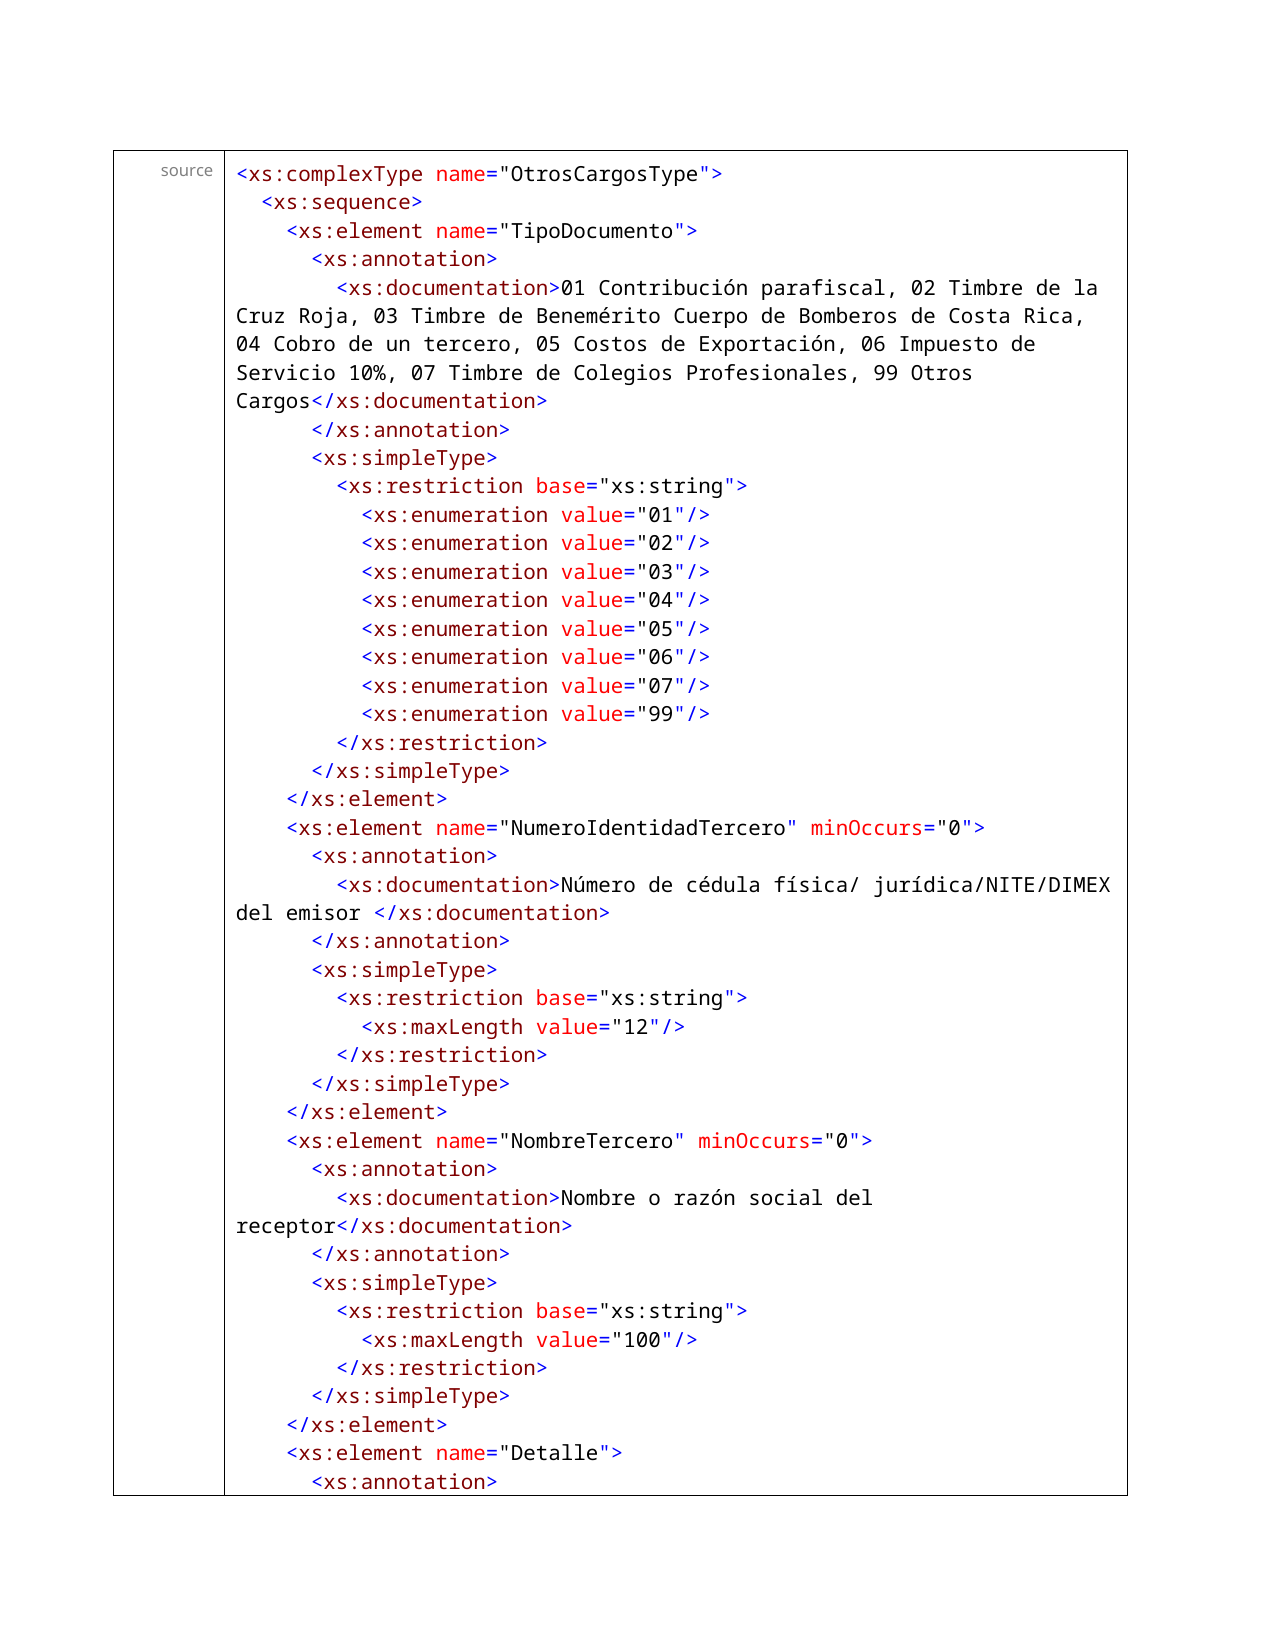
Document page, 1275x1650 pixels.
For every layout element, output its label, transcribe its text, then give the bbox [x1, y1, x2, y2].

table_cell <xs:complexType name="OtrosCargosType"> <xs:sequence> <xs:element name="TipoDocumento"> <xs:annotation> <xs:documentation>01 Contribución parafiscal, 02 Timbre de la Cruz Roja, 03 Timbre de Benemérito Cuerpo de Bomberos de Costa Rica, 04 Cobro de un tercero, 05 Costos de Exportación, 06 Impuesto de Servicio 10%, 07 Timbre de Colegios Profesionales, 99 Otros Cargos</xs:documentation> </xs:annotation> <xs:simpleType> <xs:restriction base="xs:string"> <xs:enumeration value="01"/> <xs:enumeration value="02"/> <xs:enumeration value="03"/> <xs:enumeration value="04"/> <xs:enumeration value="05"/> <xs:enumeration value="06"/> <xs:enumeration value="07"/> <xs:enumeration value="99"/> </xs:restriction> </xs:simpleType> </xs:element> <xs:element name="NumeroIdentidadTercero" minOccurs="0"> <xs:annotation> <xs:documentation>Número de cédula física/ jurídica/NITE/DIMEX del emisor </xs:documentation> </xs:annotation> <xs:simpleType> <xs:restriction base="xs:string"> <xs:maxLength value="12"/> </xs:restriction> </xs:simpleType> </xs:element> <xs:element name="NombreTercero" minOccurs="0"> <xs:annotation> <xs:documentation>Nombre o razón social del receptor</xs:documentation> </xs:annotation> <xs:simpleType> <xs:restriction base="xs:string"> <xs:maxLength value="100"/> </xs:restriction> </xs:simpleType> </xs:element> <xs:element name="Detalle"> <xs:annotation> [225, 151, 1127, 1495]
table_cell source [114, 151, 224, 1495]
